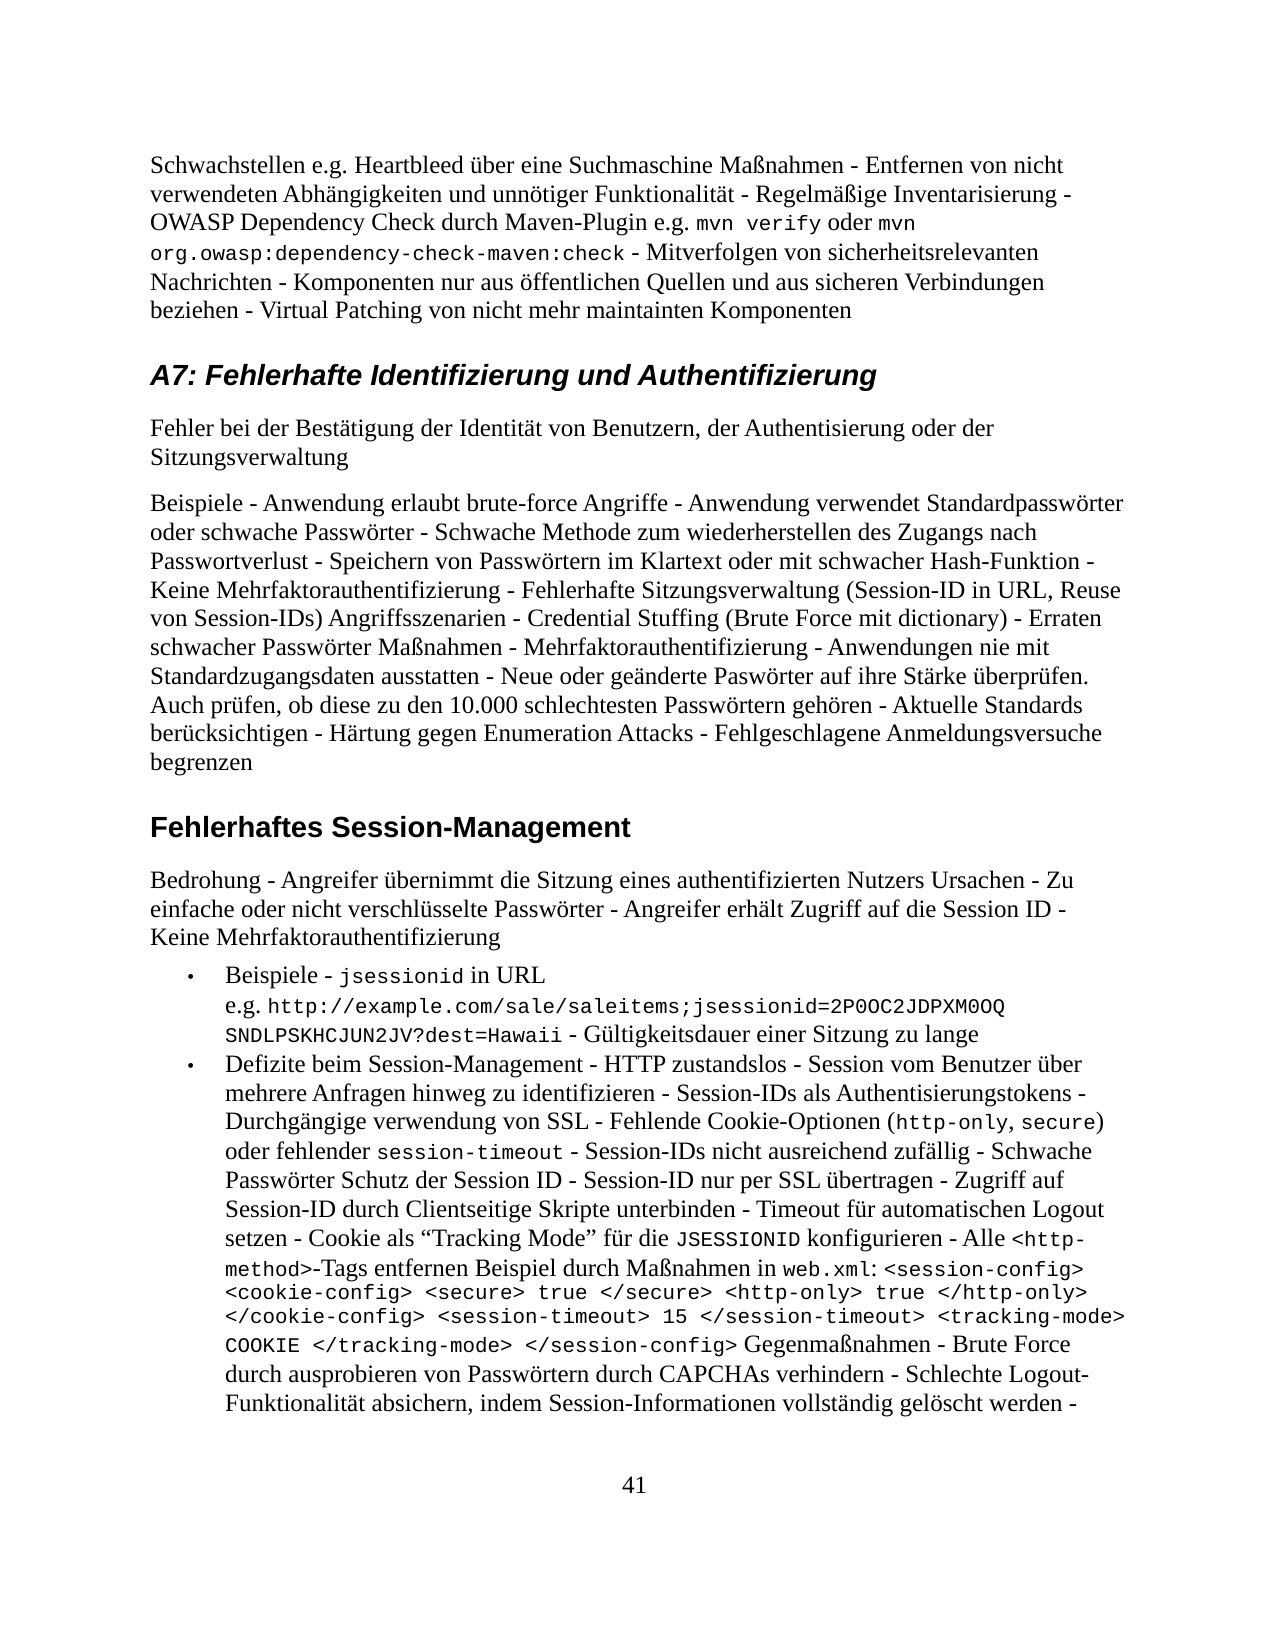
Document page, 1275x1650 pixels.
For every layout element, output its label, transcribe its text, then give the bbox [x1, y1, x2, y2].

text Schwachstellen e.g. Heartbleed über eine Suchmaschine Maßnahmen - Entfernen von nicht verwendeten Abhängigkeiten und unnötiger Funktionalität - Regelmäßige Inventarisierung - OWASP Dependency Check durch Maven-Plugin e.g. mvn verify oder mvn org.owasp:dependency-check-maven:check - Mitverfolgen von sicherheitsrelevanten Nachrichten - Komponenten nur aus öffentlichen Quellen und aus sicheren Verbindungen beziehen - Virtual Patching von nicht mehr maintainten Komponenten [150, 150, 1125, 324]
list Beispiele - jsessionid in URL e.g. http://example.com/sale/saleitems;jsessionid=2P0OC2JDPXM0OQ SNDLPSKHCJUN2JV?dest=Hawaii - Gültigkeitsdauer einer Sitzung zu lange [187, 960, 1125, 1049]
text Beispiele - Anwendung erlaubt brute-force Angriffe - Anwendung verwendet Standardpasswörter oder schwache Passwörter - Schwache Methode zum wiederherstellen des Zugangs nach Passwortverlust - Speichern von Passwörtern im Klartext oder mit schwacher Hash-Funktion - Keine Mehrfaktorauthentifizierung - Fehlerhafte Sitzungsverwaltung (Session-ID in URL, Reuse von Session-IDs) Angriffsszenarien - Credential Stuffing (Brute Force mit dictionary) - Erraten schwacher Passwörter Maßnahmen - Mehrfaktorauthentifizierung - Anwendungen nie mit Standardzugangsdaten ausstatten - Neue oder geänderte Paswörter auf ihre Stärke überprüfen. Auch prüfen, ob diese zu den 10.000 schlechtesten Passwörtern gehören - Aktuelle Standards berücksichtigen - Härtung gegen Enumeration Attacks - Fehlgeschlagene Anmeldungsversuche begrenzen [150, 488, 1125, 776]
subtitle Fehlerhaftes Session-Management [150, 810, 1125, 843]
text Fehler bei der Bestätigung der Identität von Benutzern, der Authentisierung oder der Sitzungsverwaltung [150, 413, 1125, 471]
text Bedrohung - Angreifer übernimmt die Sitzung eines authentifizierten Nutzers Ursachen - Zu einfache oder nicht verschlüsselte Passwörter - Angreifer erhält Zugriff auf die Session ID - Keine Mehrfaktorauthentifizierung [150, 865, 1125, 951]
list Defizite beim Session-Management - HTTP zustandslos - Session vom Benutzer über mehrere Anfragen hinweg zu identifizieren - Session-IDs als Authentisierungstokens - Durchgängige verwendung von SSL - Fehlende Cookie-Optionen (http-only, secure) oder fehlender session-timeout - Session-IDs nicht ausreichend zufällig - Schwache Passwörter Schutz der Session ID - Session-ID nur per SSL übertragen - Zugriff auf Session-ID durch Clientseitige Skripte unterbinden - Timeout für automatischen Logout setzen - Cookie als “Tracking Mode” für die JSESSIONID konfigurieren - Alle <http-method>-Tags entfernen Beispiel durch Maßnahmen in web.xml: <session-config> <cookie-config> <secure> true </secure> <http-only> true </http-only> </cookie-config> <session-timeout> 15 </session-timeout> <tracking-mode> COOKIE </tracking-mode> </session-config> Gegenmaßnahmen - Brute Force durch ausprobieren von Passwörtern durch CAPCHAs verhindern - Schlechte Logout-Funktionalität absichern, indem Session-Informationen vollständig gelöscht werden [187, 1049, 1125, 1417]
subtitle A7: Fehlerhafte Identifizierung und Authentifizierung [150, 358, 1125, 392]
